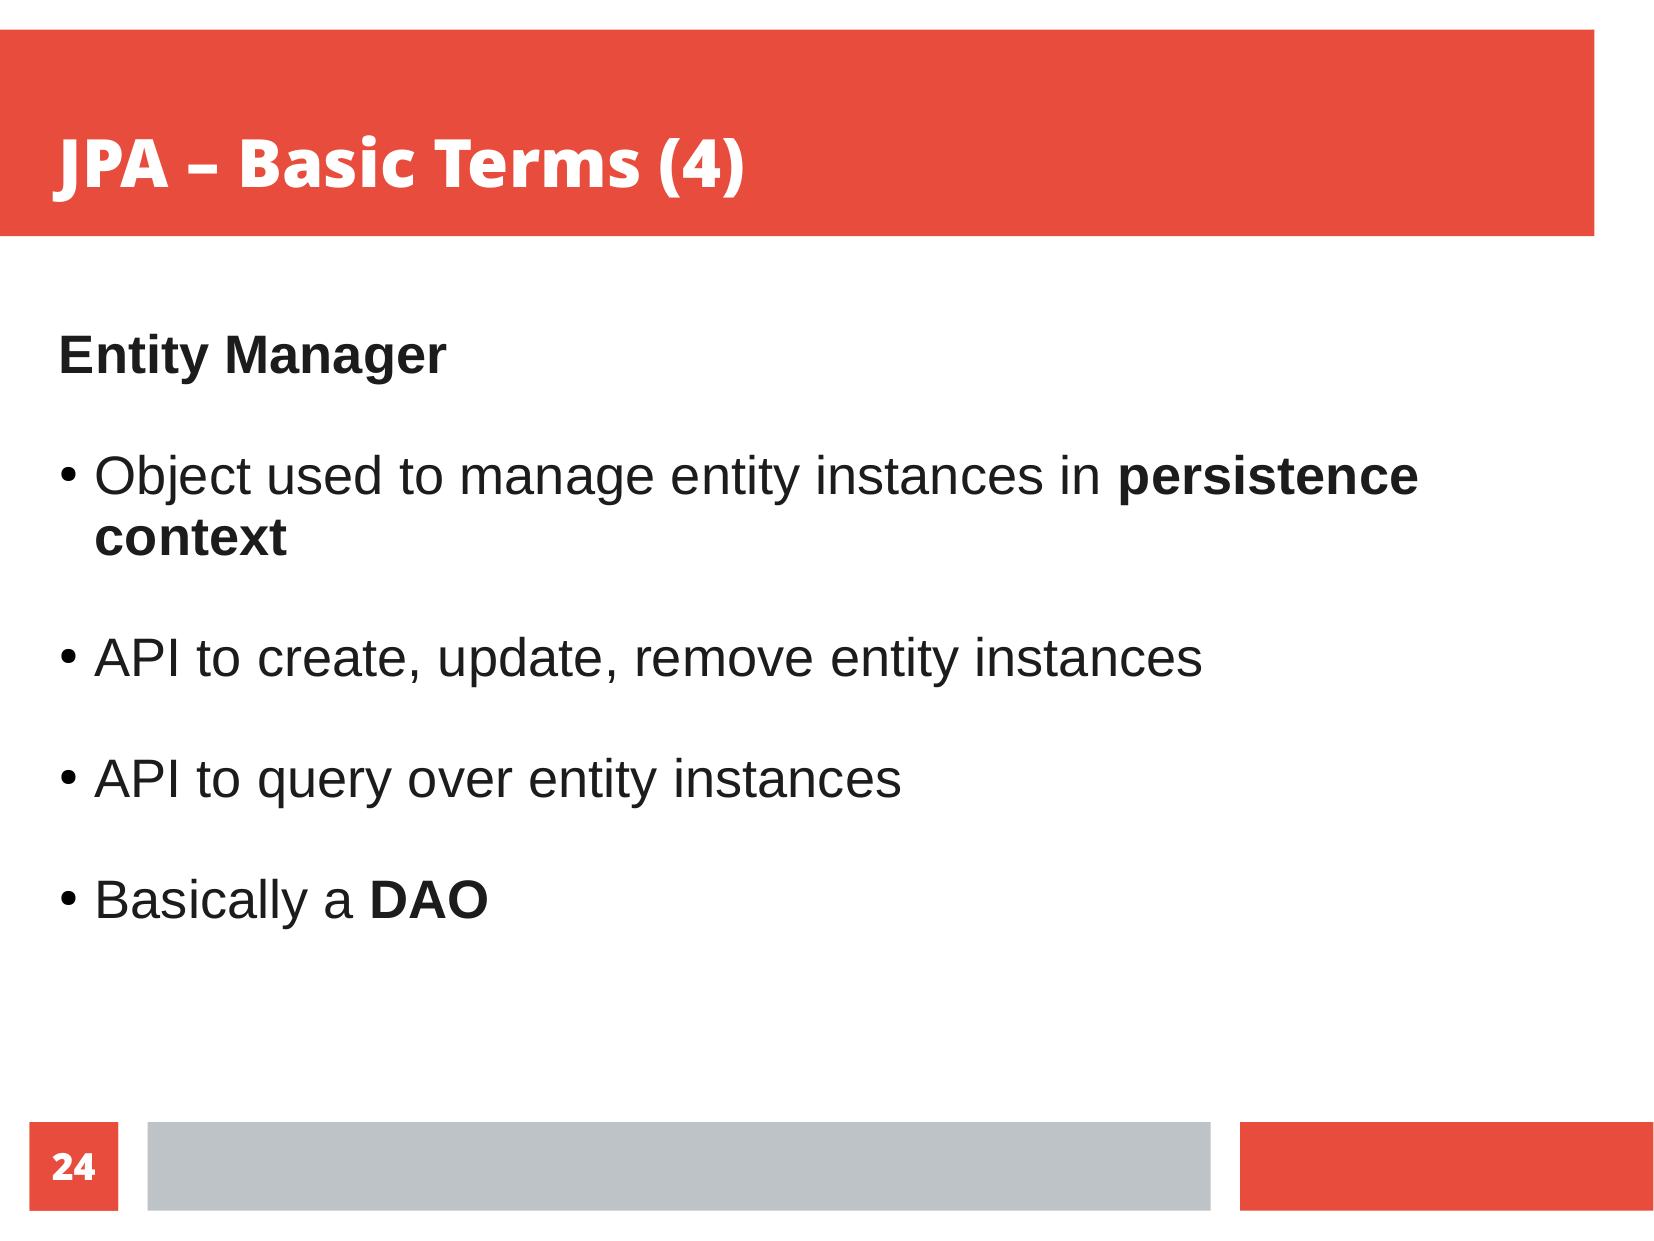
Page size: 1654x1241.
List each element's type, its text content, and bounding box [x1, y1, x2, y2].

title JPA – Basic Terms (4) [59, 59, 1595, 207]
subtitle Entity Manager Object used to manage entity instances in persistence context API to create, update, remove entity instances API to query over entity instances Basically a DAO [59, 324, 1565, 1093]
